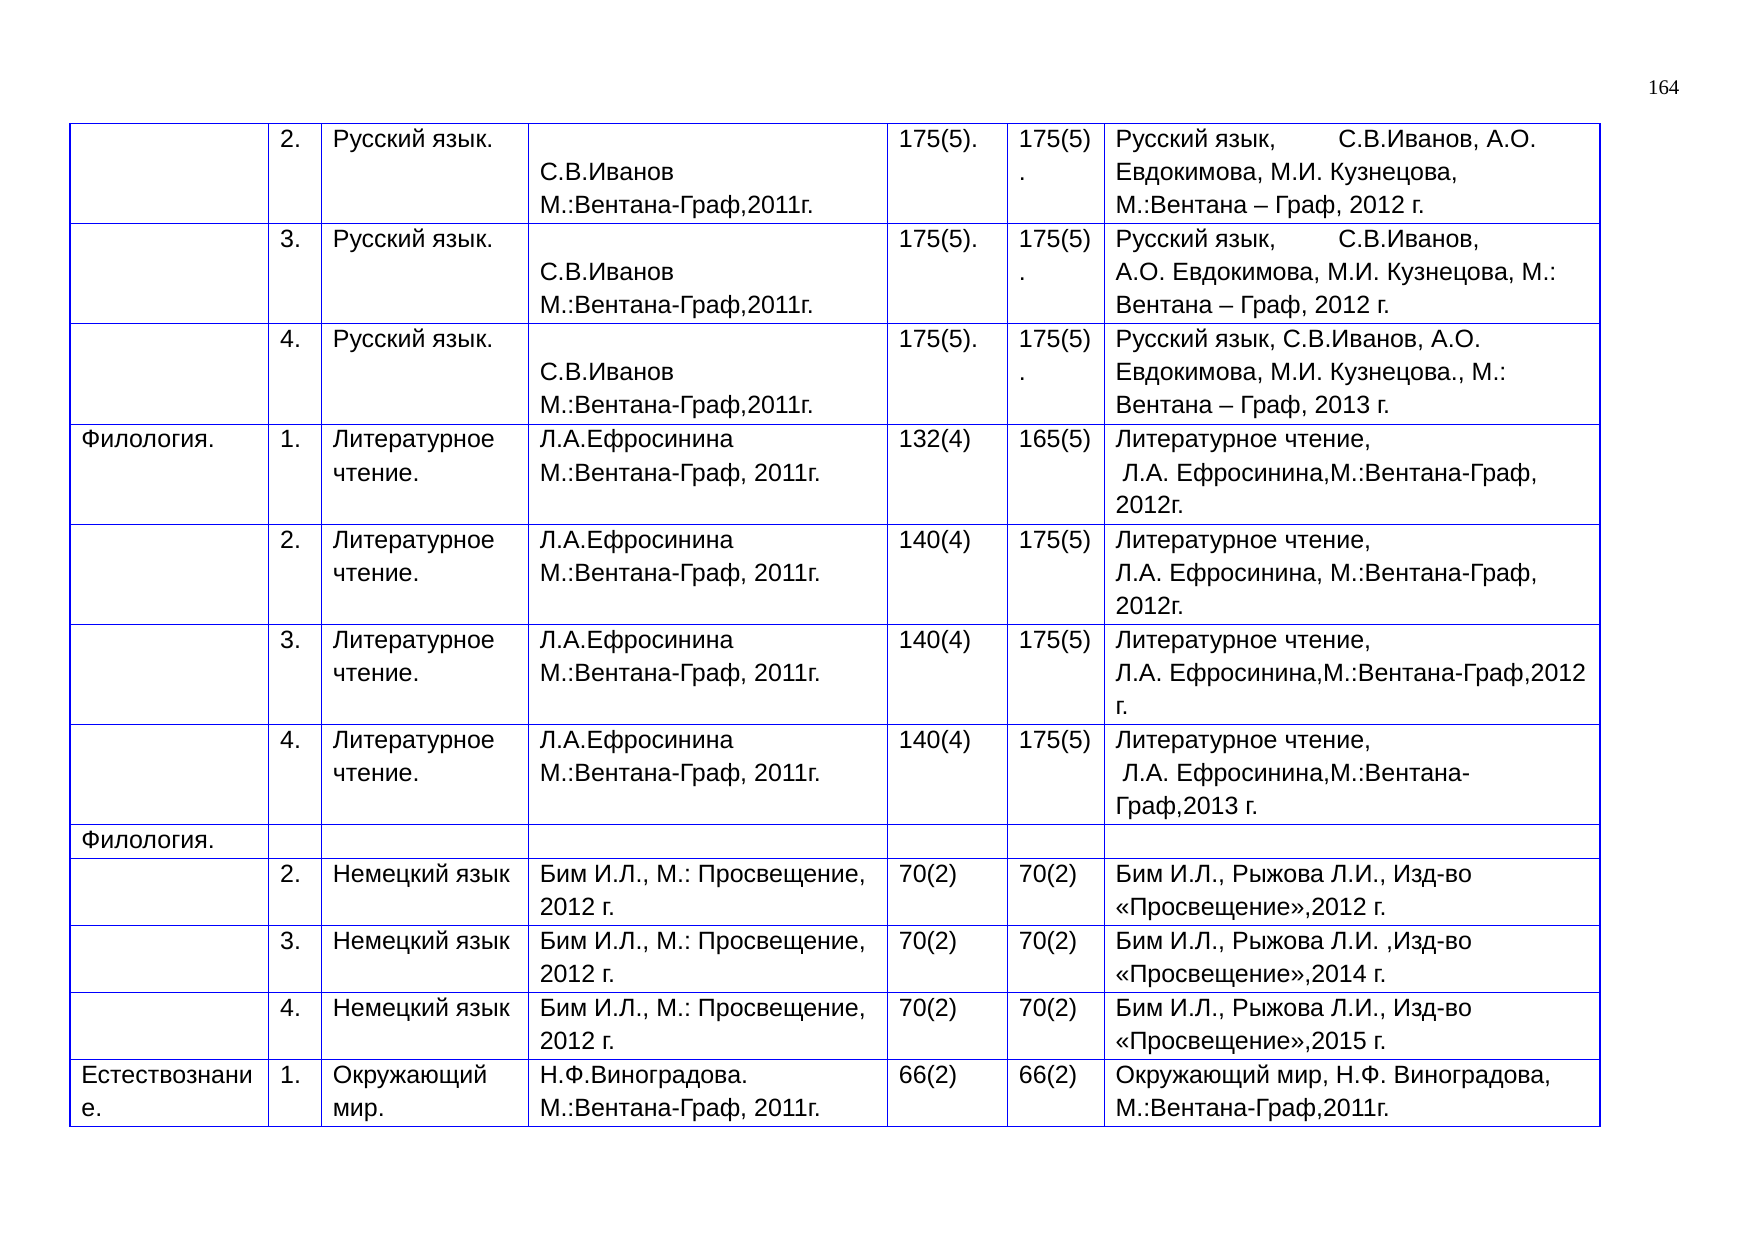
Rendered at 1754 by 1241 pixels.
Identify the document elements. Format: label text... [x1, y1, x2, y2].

table_cell Окружающий мир. [322, 1060, 528, 1126]
table_cell 175(5). [888, 124, 1007, 223]
table_cell 175(5). [888, 224, 1007, 323]
table_cell 70(2) [1008, 859, 1104, 925]
table_cell Литературное чтение. [322, 625, 528, 724]
table_cell Русский язык. [322, 224, 528, 323]
table_cell Немецкий язык [322, 926, 528, 992]
table_cell [71, 926, 268, 992]
table_cell 4. [269, 993, 321, 1059]
table_cell 3. [269, 926, 321, 992]
table_cell Филология. [71, 825, 268, 858]
table_cell 175(5). [888, 324, 1007, 423]
table_cell 1. [269, 425, 321, 523]
table_cell Бим И.Л., М.: Просвещение, 2012 г. [529, 993, 887, 1059]
table_cell 70(2) [1008, 993, 1104, 1059]
table_cell 70(2) [1008, 926, 1104, 992]
table_cell Литературное чтение, Л.А. Ефросинина,М.:Вентана-Граф,2012 г. [1105, 625, 1599, 724]
table_cell [71, 993, 268, 1059]
table_cell [269, 825, 321, 858]
table_cell Л.А.Ефросинина М.:Вентана-Граф, 2011г. [529, 525, 887, 624]
table_cell Бим И.Л., Рыжова Л.И., Изд-во «Просвещение»,2012 г. [1105, 859, 1599, 925]
table_cell Л.А.Ефросинина М.:Вентана-Граф, 2011г. [529, 725, 887, 824]
table_cell Литературное чтение. [322, 425, 528, 523]
table_cell 66(2) [1008, 1060, 1104, 1126]
table_cell [71, 324, 268, 423]
table_cell [322, 825, 528, 858]
table_cell 140(4) [888, 725, 1007, 824]
table_cell Русский язык, С.В.Иванов, А.О. Евдокимова, М.И. Кузнецова., М.: Вентана – Граф, 2013 г. [1105, 324, 1599, 423]
table_cell 175(5) [1008, 625, 1104, 724]
table_cell 175(5). [1008, 324, 1104, 423]
table_cell 132(4) [888, 425, 1007, 523]
table_cell [1105, 825, 1599, 858]
table_cell [71, 625, 268, 724]
table_cell 70(2) [888, 926, 1007, 992]
table_cell 3. [269, 625, 321, 724]
table_cell Литературное чтение, Л.А. Ефросинина,М.:Вентана-Граф,2013 г. [1105, 725, 1599, 824]
table_cell 2. [269, 124, 321, 223]
table_cell 165(5) [1008, 425, 1104, 523]
table_cell 70(2) [888, 993, 1007, 1059]
table_cell Литературное чтение. [322, 525, 528, 624]
table_cell Русский язык. [322, 124, 528, 223]
table_cell 175(5). [1008, 224, 1104, 323]
table_cell [71, 124, 268, 223]
table_cell Бим И.Л., Рыжова Л.И., Изд-во «Просвещение»,2015 г. [1105, 993, 1599, 1059]
table_cell 2. [269, 525, 321, 624]
table_cell 175(5) [1008, 725, 1104, 824]
table_cell [71, 525, 268, 624]
table_cell Филология. [71, 425, 268, 523]
table_cell 3. [269, 224, 321, 323]
table_cell Естествознание. [71, 1060, 268, 1126]
table_cell Немецкий язык [322, 859, 528, 925]
table_cell 2. [269, 859, 321, 925]
table_cell 140(4) [888, 625, 1007, 724]
table_cell Литературное чтение, Л.А. Ефросинина, М.:Вентана-Граф, 2012г. [1105, 525, 1599, 624]
table_cell С.В.Иванов М.:Вентана-Граф,2011г. [529, 224, 887, 323]
table_cell 140(4) [888, 525, 1007, 624]
table_cell 1. [269, 1060, 321, 1126]
table_cell 175(5). [1008, 124, 1104, 223]
table_cell Бим И.Л., М.: Просвещение, 2012 г. [529, 859, 887, 925]
table_cell [529, 825, 887, 858]
table_cell 70(2) [888, 859, 1007, 925]
table_cell Литературное чтение, Л.А. Ефросинина,М.:Вентана-Граф, 2012г. [1105, 425, 1599, 523]
table_cell Бим И.Л., Рыжова Л.И. ,Изд-во «Просвещение»,2014 г. [1105, 926, 1599, 992]
table_cell Окружающий мир, Н.Ф. Виноградова, М.:Вентана-Граф,2011г. [1105, 1060, 1599, 1126]
table_cell Л.А.Ефросинина М.:Вентана-Граф, 2011г. [529, 625, 887, 724]
table_cell Русский язык, С.В.Иванов, А.О. Евдокимова, М.И. Кузнецова, М.:Вентана – Граф, 2012 г. [1105, 124, 1599, 223]
table_cell 175(5) [1008, 525, 1104, 624]
table_cell Немецкий язык [322, 993, 528, 1059]
table_cell С.В.Иванов М.:Вентана-Граф,2011г. [529, 124, 887, 223]
table_cell С.В.Иванов М.:Вентана-Граф,2011г. [529, 324, 887, 423]
table_cell [71, 224, 268, 323]
table_cell Литературное чтение. [322, 725, 528, 824]
table_cell Бим И.Л., М.: Просвещение, 2012 г. [529, 926, 887, 992]
table_cell [1008, 825, 1104, 858]
table_cell Русский язык, С.В.Иванов, А.О. Евдокимова, М.И. Кузнецова, М.: Вентана – Граф, 2012 г. [1105, 224, 1599, 323]
table_cell 4. [269, 324, 321, 423]
table_cell [71, 725, 268, 824]
table_cell 4. [269, 725, 321, 824]
table_cell Л.А.Ефросинина М.:Вентана-Граф, 2011г. [529, 425, 887, 523]
table_cell 66(2) [888, 1060, 1007, 1126]
table_cell [888, 825, 1007, 858]
table_cell Русский язык. [322, 324, 528, 423]
table_cell [71, 859, 268, 925]
table_cell Н.Ф.Виноградова. М.:Вентана-Граф, 2011г. [529, 1060, 887, 1126]
